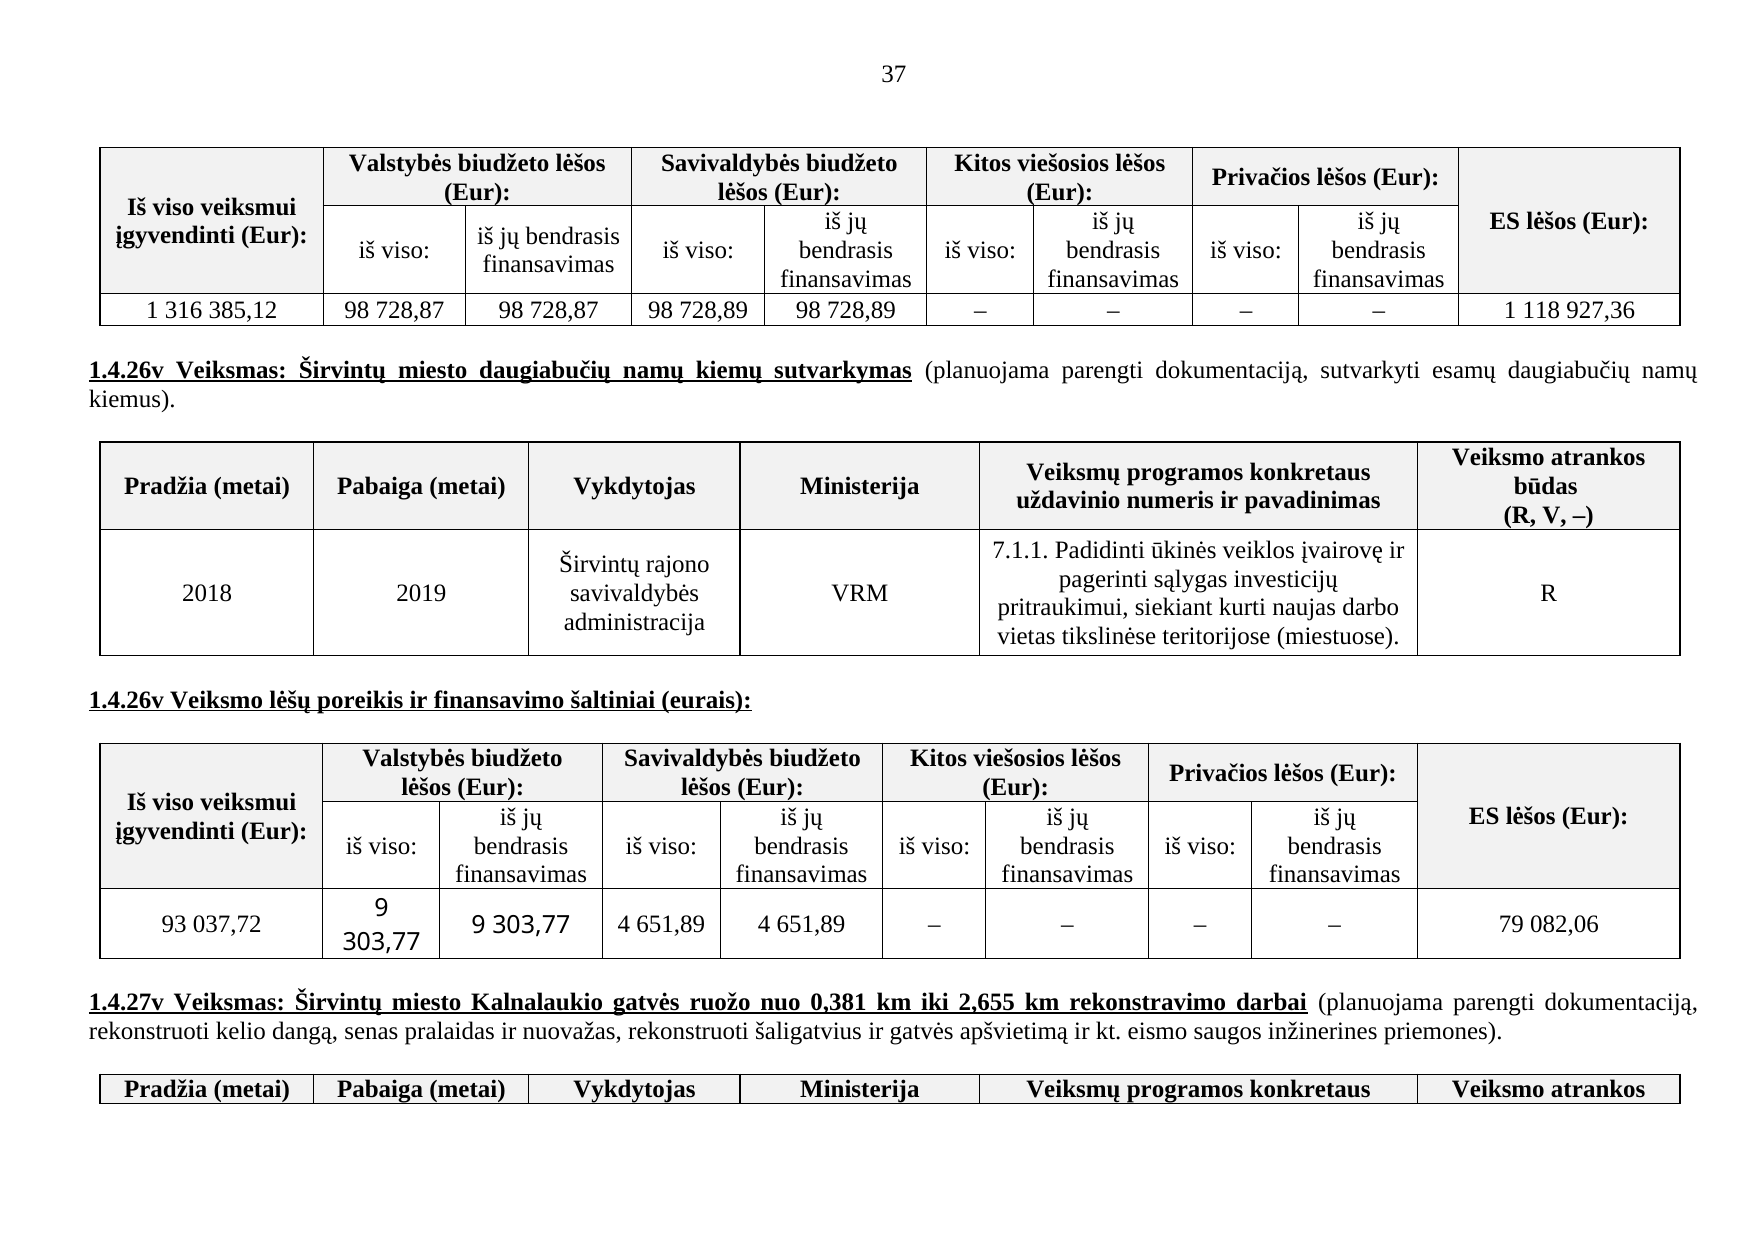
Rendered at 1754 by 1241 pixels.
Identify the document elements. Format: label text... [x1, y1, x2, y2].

table_cell iš jų bendrasis finansavimas [440, 802, 602, 888]
table_cell 1 316 385,12 [101, 294, 323, 325]
table_cell 9 303,77 [323, 889, 439, 957]
table_header Savivaldybės biudžeto lėšos (Eur): [603, 744, 882, 801]
table_header Veiksmų programos konkretaus [980, 1075, 1417, 1103]
table_header Valstybės biudžeto lėšos (Eur): [323, 744, 602, 801]
table_cell 9 303,77 [440, 889, 602, 957]
table_header Iš viso veiksmui įgyvendinti (Eur): [101, 148, 323, 293]
table_header Vykdytojas [529, 1075, 739, 1103]
table_cell iš jų bendrasis finansavimas [466, 206, 631, 293]
table_header Veiksmų programos konkretaus uždavinio numeris ir pavadinimas [980, 443, 1417, 529]
table_header Veiksmo atrankos [1418, 1075, 1679, 1103]
table_header Savivaldybės biudžeto lėšos (Eur): [632, 148, 926, 205]
table_cell 2019 [314, 530, 528, 655]
table_header Pradžia (metai) [101, 1075, 313, 1103]
table_cell iš jų bendrasis finansavimas [765, 206, 926, 293]
table_header Ministerija [741, 1075, 979, 1103]
table_header Privačios lėšos (Eur): [1149, 744, 1417, 801]
table_cell 98 728,89 [632, 294, 764, 325]
table_header Veiksmo atrankos būdas (R, V, –) [1418, 443, 1679, 529]
table_header ES lėšos (Eur): [1459, 148, 1679, 293]
table_cell – [927, 294, 1033, 325]
table_cell 98 728,89 [765, 294, 926, 325]
table_cell – [1149, 889, 1251, 957]
table_header Pabaiga (metai) [314, 1075, 528, 1103]
table_cell iš viso: [883, 802, 985, 888]
table_cell iš viso: [323, 802, 439, 888]
table_cell – [883, 889, 985, 957]
table_cell – [1193, 294, 1298, 325]
table_cell – [1252, 889, 1417, 957]
table_cell 2018 [101, 530, 313, 655]
table_header Kitos viešosios lėšos (Eur): [883, 744, 1148, 801]
table_header Vykdytojas [529, 443, 739, 529]
table_cell – [1299, 294, 1458, 325]
table_cell iš viso: [632, 206, 764, 293]
text 1.4.27v Veiksmas: Širvintų miesto Kalnalaukio gatvės ruožo nuo 0,381 km iki 2,655 km rekonstravimo darbai (planuojama parengti dokumentaciją, rekonstruoti kelio dangą, senas pralaidas ir nuovažas, rekonstruoti šaligatvius ir gatvės apšvietimą ir kt. eismo saugos inžinerines priemones). [89, 987, 1698, 1045]
table_cell R [1418, 530, 1679, 655]
table_cell iš jų bendrasis finansavimas [1299, 206, 1458, 293]
table_cell – [986, 889, 1148, 957]
table_header Pradžia (metai) [101, 443, 313, 529]
table_cell 98 728,87 [466, 294, 631, 325]
table_cell iš jų bendrasis finansavimas [986, 802, 1148, 888]
table_header Pabaiga (metai) [314, 443, 528, 529]
table_header Privačios lėšos (Eur): [1193, 148, 1458, 205]
text 1.4.26v Veiksmas: Širvintų miesto daugiabučių namų kiemų sutvarkymas (planuojama parengti dokumentaciją, sutvarkyti esamų daugiabučių namų kiemus). [89, 355, 1698, 413]
table_cell iš viso: [324, 206, 465, 293]
table_cell iš viso: [603, 802, 720, 888]
table_cell iš viso: [1149, 802, 1251, 888]
table_header ES lėšos (Eur): [1418, 744, 1679, 888]
table_header Ministerija [741, 443, 979, 529]
table_header Kitos viešosios lėšos (Eur): [927, 148, 1192, 205]
table_cell 1 118 927,36 [1459, 294, 1679, 325]
table_header Valstybės biudžeto lėšos (Eur): [324, 148, 631, 205]
table_cell Širvintų rajono savivaldybės administracija [529, 530, 739, 655]
table_cell 93 037,72 [101, 889, 322, 957]
table_cell 7.1.1. Padidinti ūkinės veiklos įvairovę ir pagerinti sąlygas investicijų pritraukimui, siekiant kurti naujas darbo vietas tikslinėse teritorijose (miestuose). [980, 530, 1417, 655]
table_cell 4 651,89 [603, 889, 720, 957]
text 1.4.26v Veiksmo lėšų poreikis ir finansavimo šaltiniai (eurais): [89, 685, 1698, 714]
table_cell 79 082,06 [1418, 889, 1679, 957]
table_cell 4 651,89 [721, 889, 882, 957]
table_cell iš jų bendrasis finansavimas [1034, 206, 1192, 293]
table_header Iš viso veiksmui įgyvendinti (Eur): [101, 744, 322, 888]
table_cell iš jų bendrasis finansavimas [1252, 802, 1417, 888]
table_cell VRM [741, 530, 979, 655]
table_cell iš viso: [927, 206, 1033, 293]
table_cell iš viso: [1193, 206, 1298, 293]
table_cell – [1034, 294, 1192, 325]
table_cell 98 728,87 [324, 294, 465, 325]
table_cell iš jų bendrasis finansavimas [721, 802, 882, 888]
